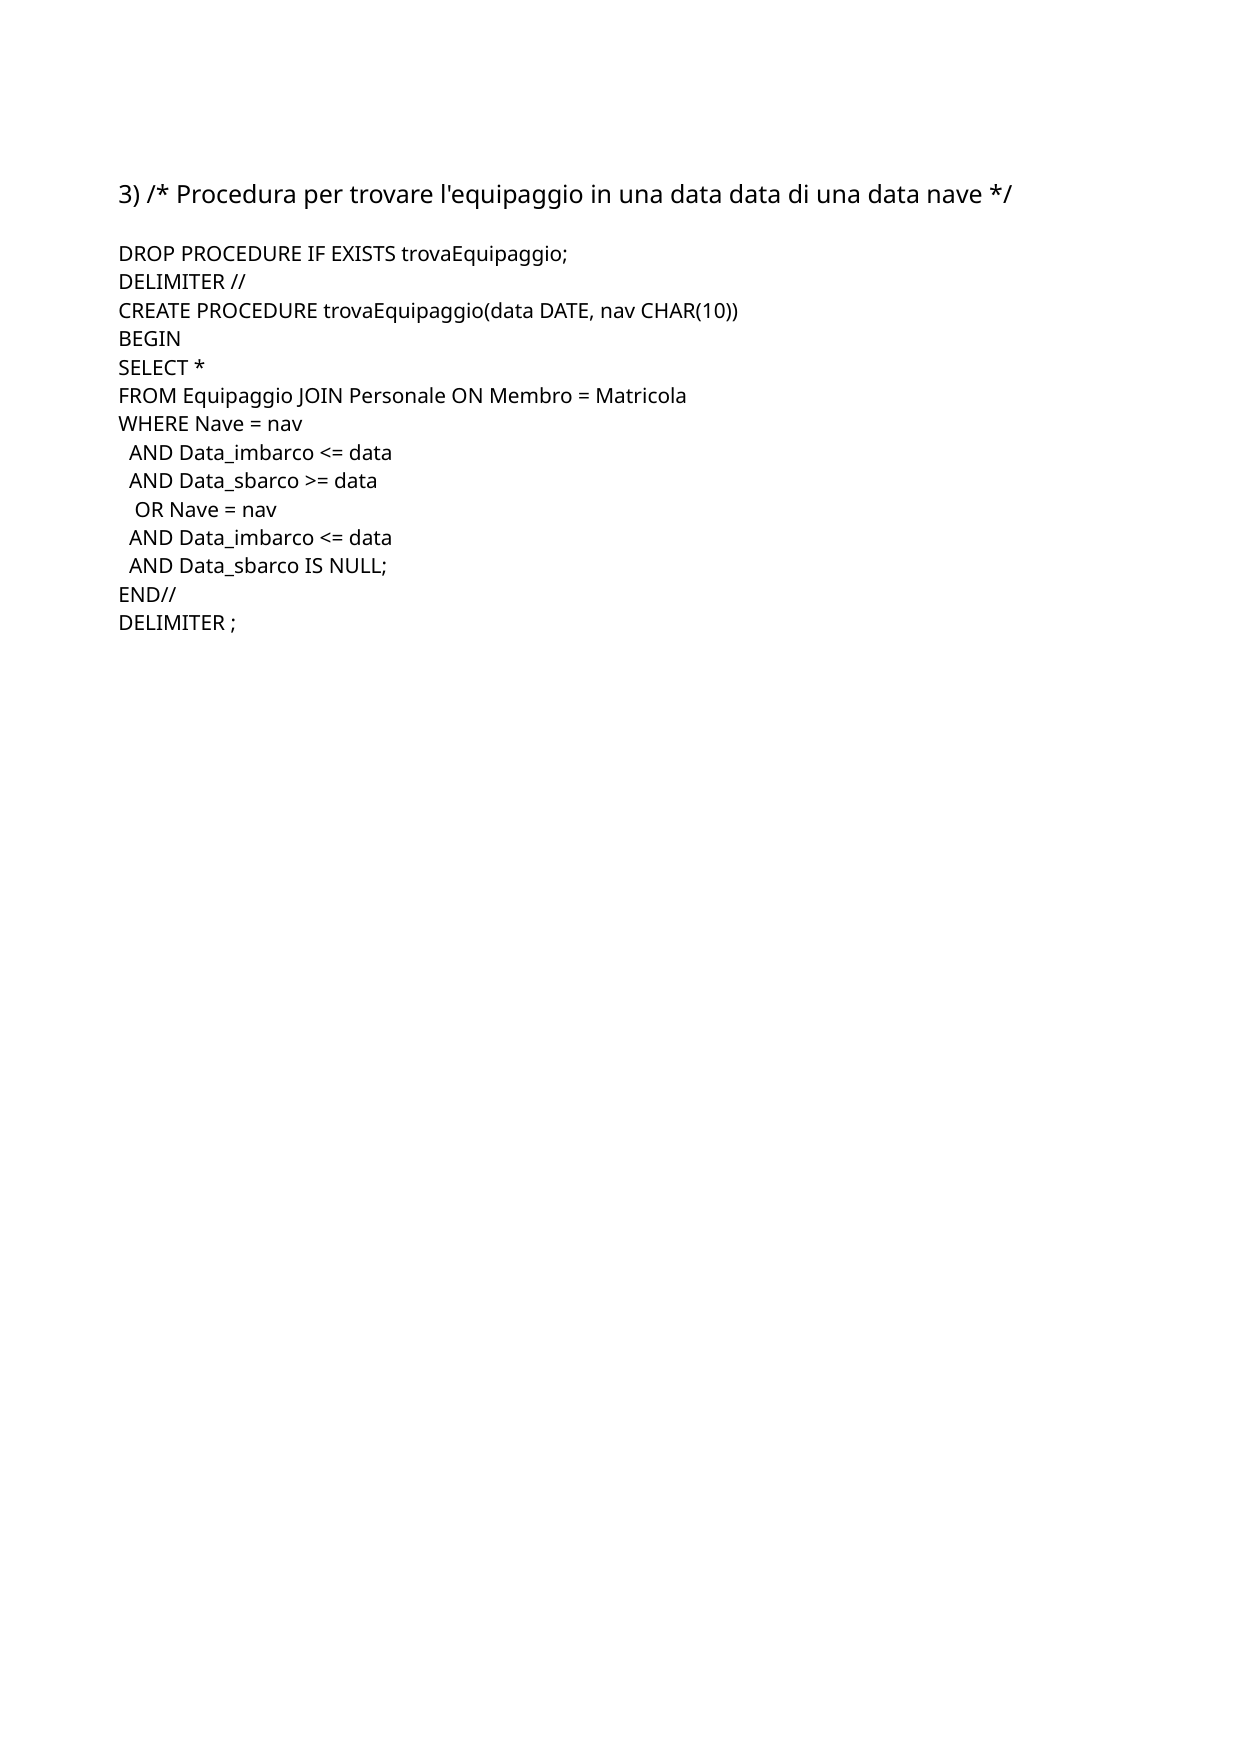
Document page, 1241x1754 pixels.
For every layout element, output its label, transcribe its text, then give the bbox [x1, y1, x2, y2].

text 3) /* Procedura per trovare l'equipaggio in una data data di una data nave */ [118, 176, 1122, 210]
text DELIMITER // [118, 267, 1122, 296]
text OR Nave = nav [118, 495, 1122, 523]
text AND Data_sbarco IS NULL; [118, 552, 1122, 580]
text FROM Equipaggio JOIN Personale ON Membro = Matricola [118, 381, 1122, 409]
text DROP PROCEDURE IF EXISTS trovaEquipaggio; [118, 239, 1122, 267]
text SELECT * [118, 353, 1122, 381]
text DELIMITER ; [118, 608, 1122, 637]
text AND Data_imbarco <= data [118, 523, 1122, 552]
text BEGIN [118, 324, 1122, 353]
text AND Data_imbarco <= data [118, 438, 1122, 466]
text WHERE Nave = nav [118, 409, 1122, 438]
text CREATE PROCEDURE trovaEquipaggio(data DATE, nav CHAR(10)) [118, 296, 1122, 324]
text AND Data_sbarco >= data [118, 466, 1122, 495]
text END// [118, 580, 1122, 608]
